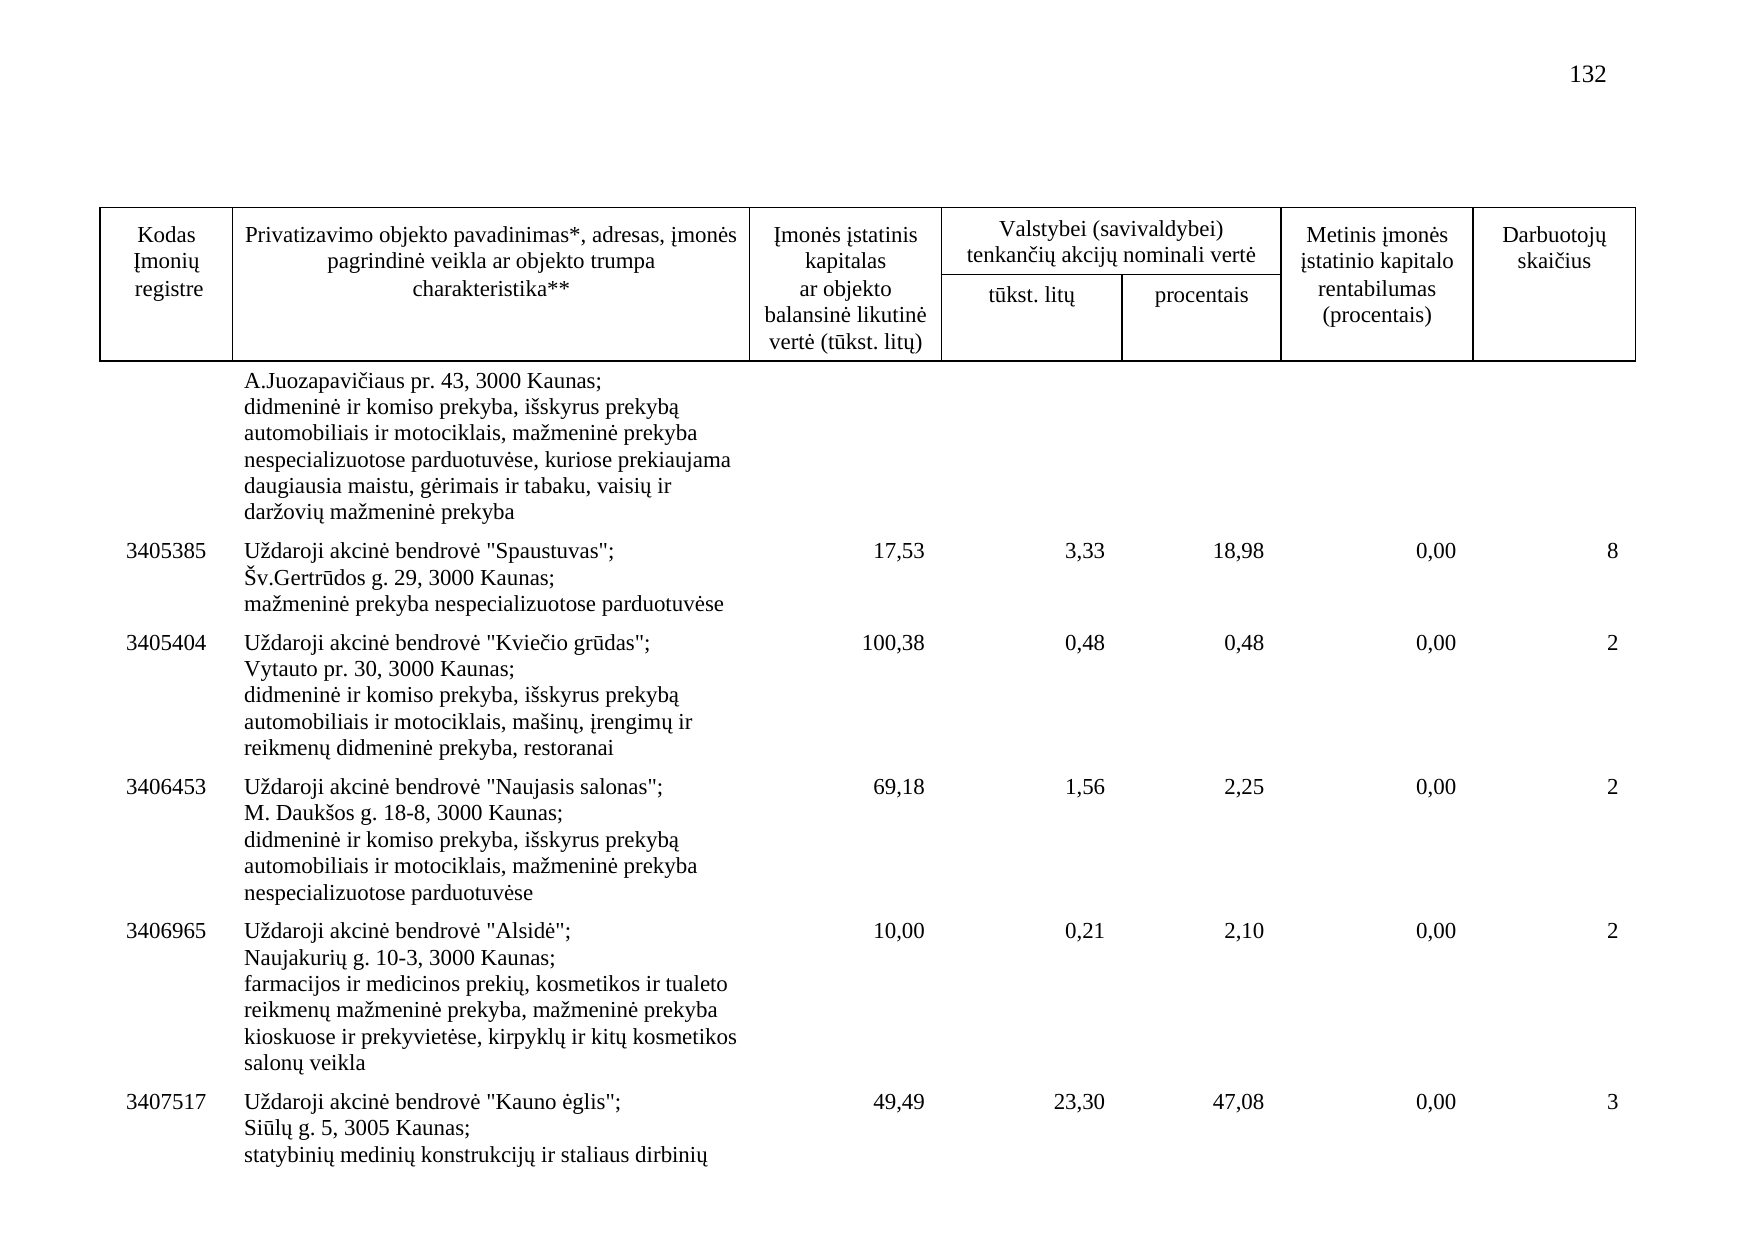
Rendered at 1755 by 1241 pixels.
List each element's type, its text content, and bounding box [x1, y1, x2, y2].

table_cell 2,25 [1122, 767, 1281, 911]
table_cell 3,33 [941, 531, 1122, 623]
table_header Įmonės įstatinis kapitalas [750, 208, 941, 273]
table_cell 17,53 [750, 531, 941, 623]
table_cell registre [101, 274, 232, 360]
table_cell 1,56 [941, 767, 1122, 911]
table_cell 10,00 [750, 911, 941, 1082]
table_cell charakteristika** [233, 274, 749, 360]
table_cell 0,00 [1281, 531, 1473, 623]
table_header Privatizavimo objekto pavadinimas*, adresas, įmonės pagrindinė veikla ar objekto trumpa [233, 208, 749, 273]
table_cell [1281, 362, 1473, 531]
table_header Valstybei (savivaldybei) tenkančių akcijų nominali vertė [942, 208, 1280, 273]
table_cell 49,49 [750, 1082, 941, 1167]
table_cell [1474, 274, 1635, 360]
table_cell 0,48 [941, 623, 1122, 767]
table_cell 3405385 [100, 531, 233, 623]
table_cell 8 [1473, 531, 1636, 623]
table_cell A.Juozapavičiaus pr. 43, 3000 Kaunas; didmeninė ir komiso prekyba, išskyrus prekybą automobiliais ir motociklais, mažmeninė prekyba nespecializuotose parduotuvėse, kuriose prekiaujama daugiausia maistu, gėrimais ir tabaku, vaisių ir daržovių mažmeninė prekyba [233, 362, 749, 531]
table_cell [1473, 362, 1636, 531]
table_cell [750, 362, 941, 531]
table_header Darbuotojų skaičius [1474, 208, 1635, 273]
table_cell 0,00 [1281, 911, 1473, 1082]
table_cell [941, 362, 1122, 531]
table_cell 2,10 [1122, 911, 1281, 1082]
table_cell 0,21 [941, 911, 1122, 1082]
table_cell Uždaroji akcinė bendrovė "Alsidė"; Naujakurių g. 10-3, 3000 Kaunas; farmacijos ir medicinos prekių, kosmetikos ir tualeto reikmenų mažmeninė prekyba, mažmeninė prekyba kioskuose ir prekyvietėse, kirpyklų ir kitų kosmetikos salonų veikla [233, 911, 749, 1082]
table_cell Uždaroji akcinė bendrovė "Naujasis salonas"; M. Daukšos g. 18-8, 3000 Kaunas; didmeninė ir komiso prekyba, išskyrus prekybą automobiliais ir motociklais, mažmeninė prekyba nespecializuotose parduotuvėse [233, 767, 749, 911]
table_cell [1122, 362, 1281, 531]
table_cell Uždaroji akcinė bendrovė "Kviečio grūdas"; Vytauto pr. 30, 3000 Kaunas; didmeninė ir komiso prekyba, išskyrus prekybą automobiliais ir motociklais, mašinų, įrengimų ir reikmenų didmeninė prekyba, restoranai [233, 623, 749, 767]
table_cell Uždaroji akcinė bendrovė "Kauno ėglis"; Siūlų g. 5, 3005 Kaunas; statybinių medinių konstrukcijų ir staliaus dirbinių [233, 1082, 749, 1167]
table_cell 100,38 [750, 623, 941, 767]
table_cell 2 [1473, 767, 1636, 911]
table_cell 23,30 [941, 1082, 1122, 1167]
table_cell 0,00 [1281, 1082, 1473, 1167]
table_cell ar objekto balansinė likutinė vertė (tūkst. litų) [750, 274, 941, 360]
table_cell 18,98 [1122, 531, 1281, 623]
table_cell 69,18 [750, 767, 941, 911]
table_cell procentais [1123, 275, 1280, 360]
table_cell [100, 362, 233, 531]
table_cell 0,48 [1122, 623, 1281, 767]
table_cell 2 [1473, 911, 1636, 1082]
table_cell 0,00 [1281, 623, 1473, 767]
table_cell 3405404 [100, 623, 233, 767]
table_cell 3 [1473, 1082, 1636, 1167]
table_cell 3406453 [100, 767, 233, 911]
table_cell 2 [1473, 623, 1636, 767]
table_cell 0,00 [1281, 767, 1473, 911]
table_cell 3407517 [100, 1082, 233, 1167]
table_cell tūkst. litų [942, 275, 1121, 360]
table_cell 3406965 [100, 911, 233, 1082]
table_cell Uždaroji akcinė bendrovė "Spaustuvas"; Šv.Gertrūdos g. 29, 3000 Kaunas; mažmeninė prekyba nespecializuotose parduotuvėse [233, 531, 749, 623]
table_cell rentabilumas (procentais) [1282, 274, 1472, 360]
table_header Metinis įmonės įstatinio kapitalo [1282, 208, 1472, 273]
table_cell 47,08 [1122, 1082, 1281, 1167]
table_header Kodas Įmonių [101, 208, 232, 273]
